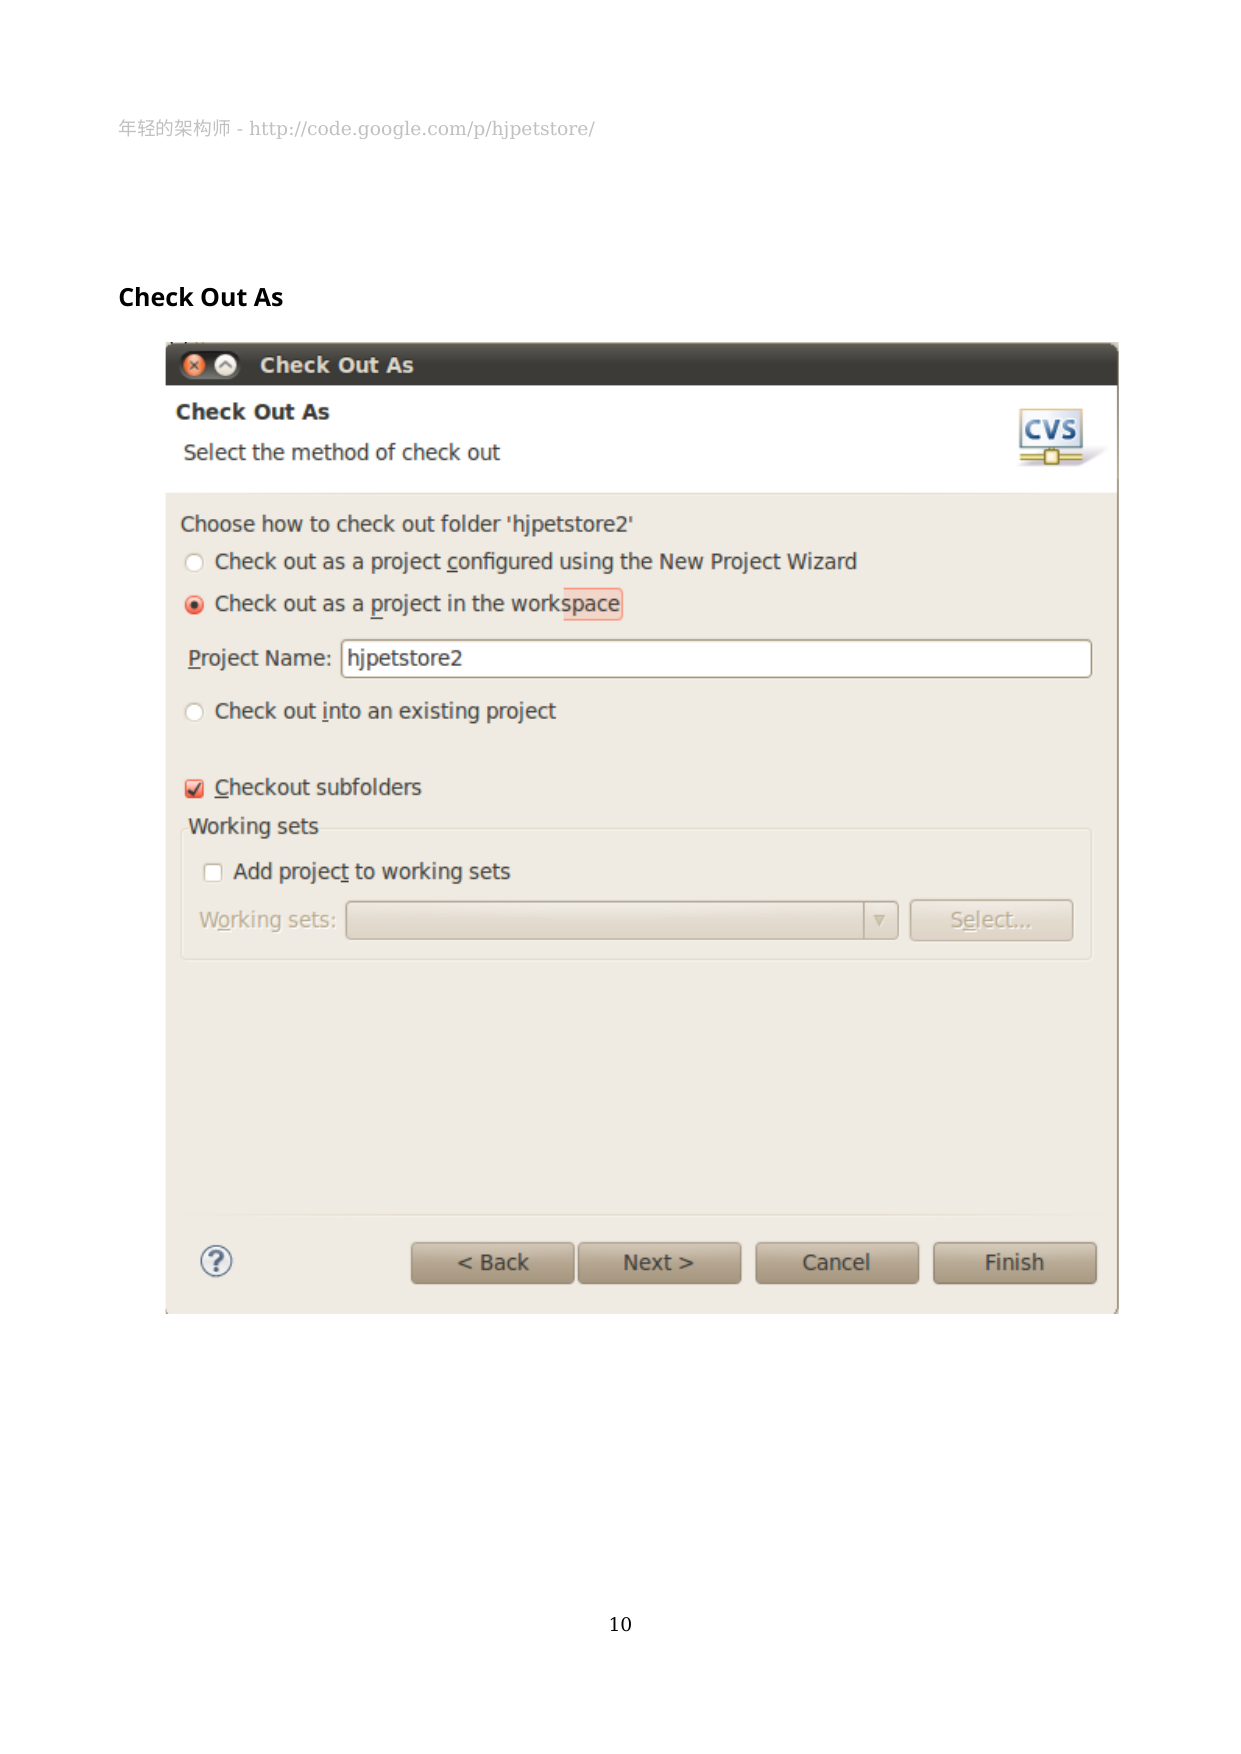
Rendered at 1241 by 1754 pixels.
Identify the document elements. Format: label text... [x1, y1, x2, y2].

picture [165, 342, 1119, 1314]
text Check Out As [118, 211, 1122, 1413]
